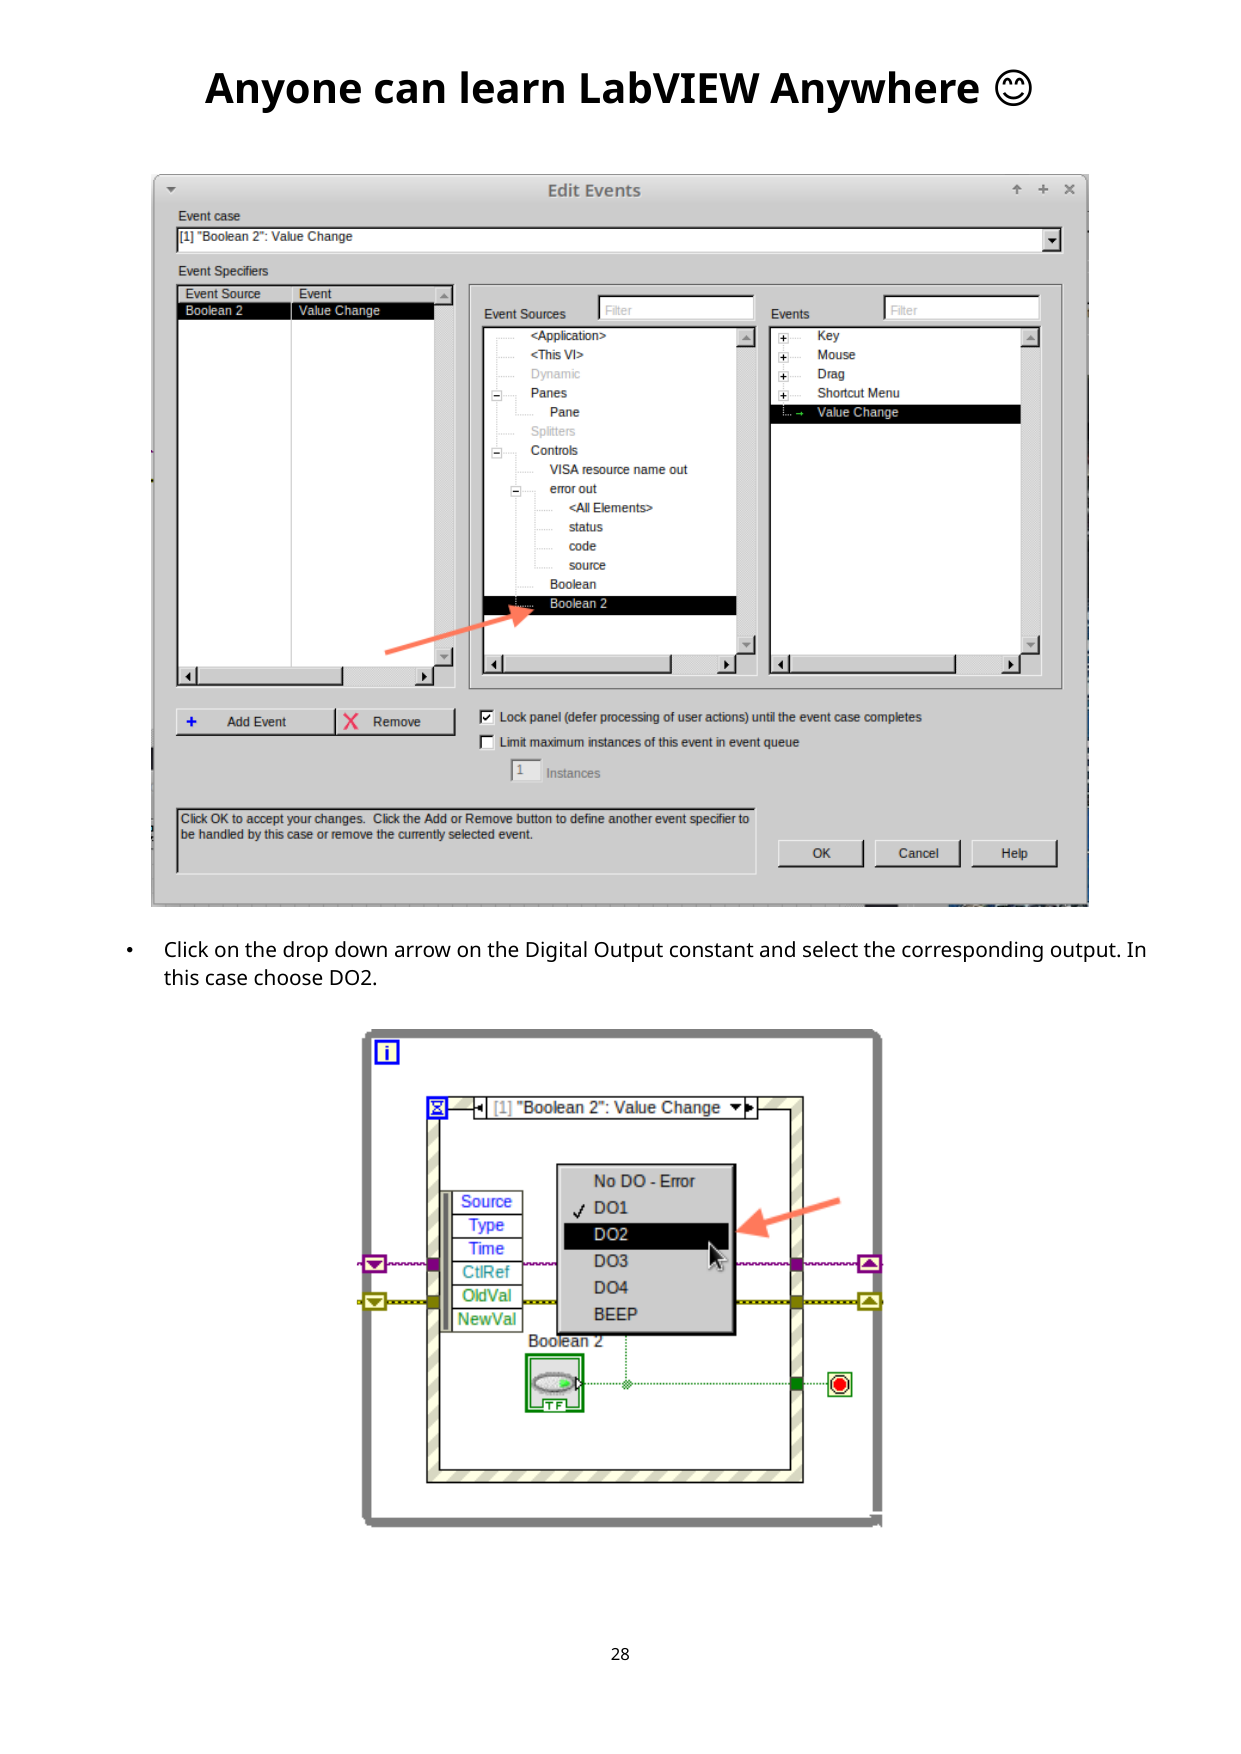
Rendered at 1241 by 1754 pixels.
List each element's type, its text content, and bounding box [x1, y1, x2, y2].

picture [356, 1029, 884, 1529]
picture [151, 174, 1089, 907]
list Click on the drop down arrow on the Digital Output constant and select the corresponding output. In this case choose DO2. [126, 935, 1152, 992]
